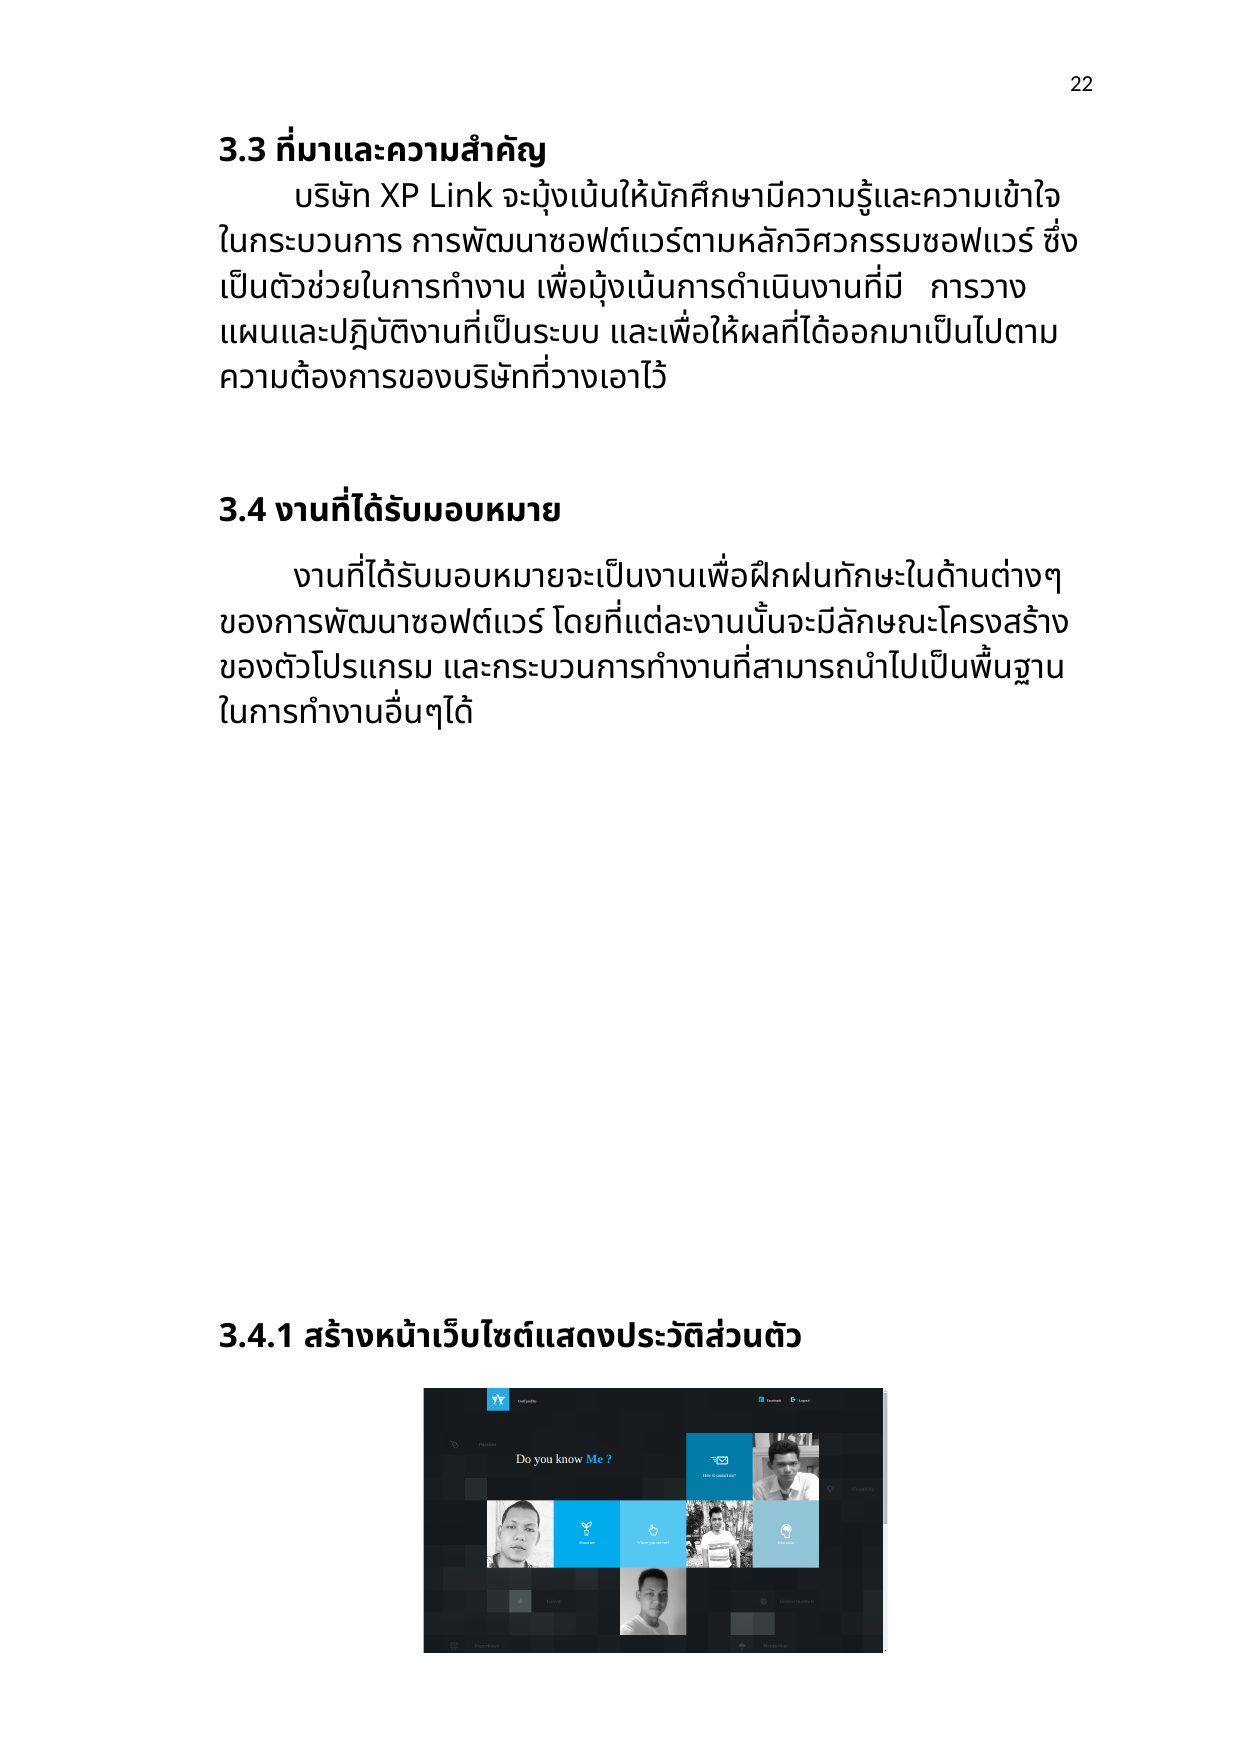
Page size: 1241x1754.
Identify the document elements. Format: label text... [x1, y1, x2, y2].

text งานที่ได้รับมอบหมายจะเป็นงานเพื่อฝึกฝนทักษะในด้านต่างๆของการพัฒนาซอฟต์แวร์ โดยที่แต่ละงานนั้นจะมีลักษณะโครงสร้างของตัวโปรแกรม และกระบวนการทำงานที่สามารถนำไปเป็นพื้นฐานในการทำงานอื่นๆได้ [218, 552, 1087, 734]
text 3.4.1 สร้างหน้าเว็บไซต์แสดงประวัติส่วนตัว [218, 1312, 1087, 1357]
picture [423, 1388, 888, 1653]
text 3.4 งานที่ได้รับมอบหมาย [218, 486, 1087, 531]
text 3.3 ที่มาและความสำคัญ [218, 126, 1087, 172]
text บริษัท XP Link จะมุ้งเน้นให้นักศึกษามีความรู้และความเข้าใจในกระบวนการ การพัฒนาซอฟต์แวร์ตามหลักวิศวกรรมซอฟแวร์ ซึ่งเป็นตัวช่วยในการทำงาน เพื่อมุ้งเน้นการดำเนินงานที่มี การวางแผนและปฎิบัติงานที่เป็นระบบ และเพื่อให้ผลที่ได้ออกมาเป็นไปตามความต้องการของบริษัทที่วางเอาไว้ [218, 172, 1087, 399]
